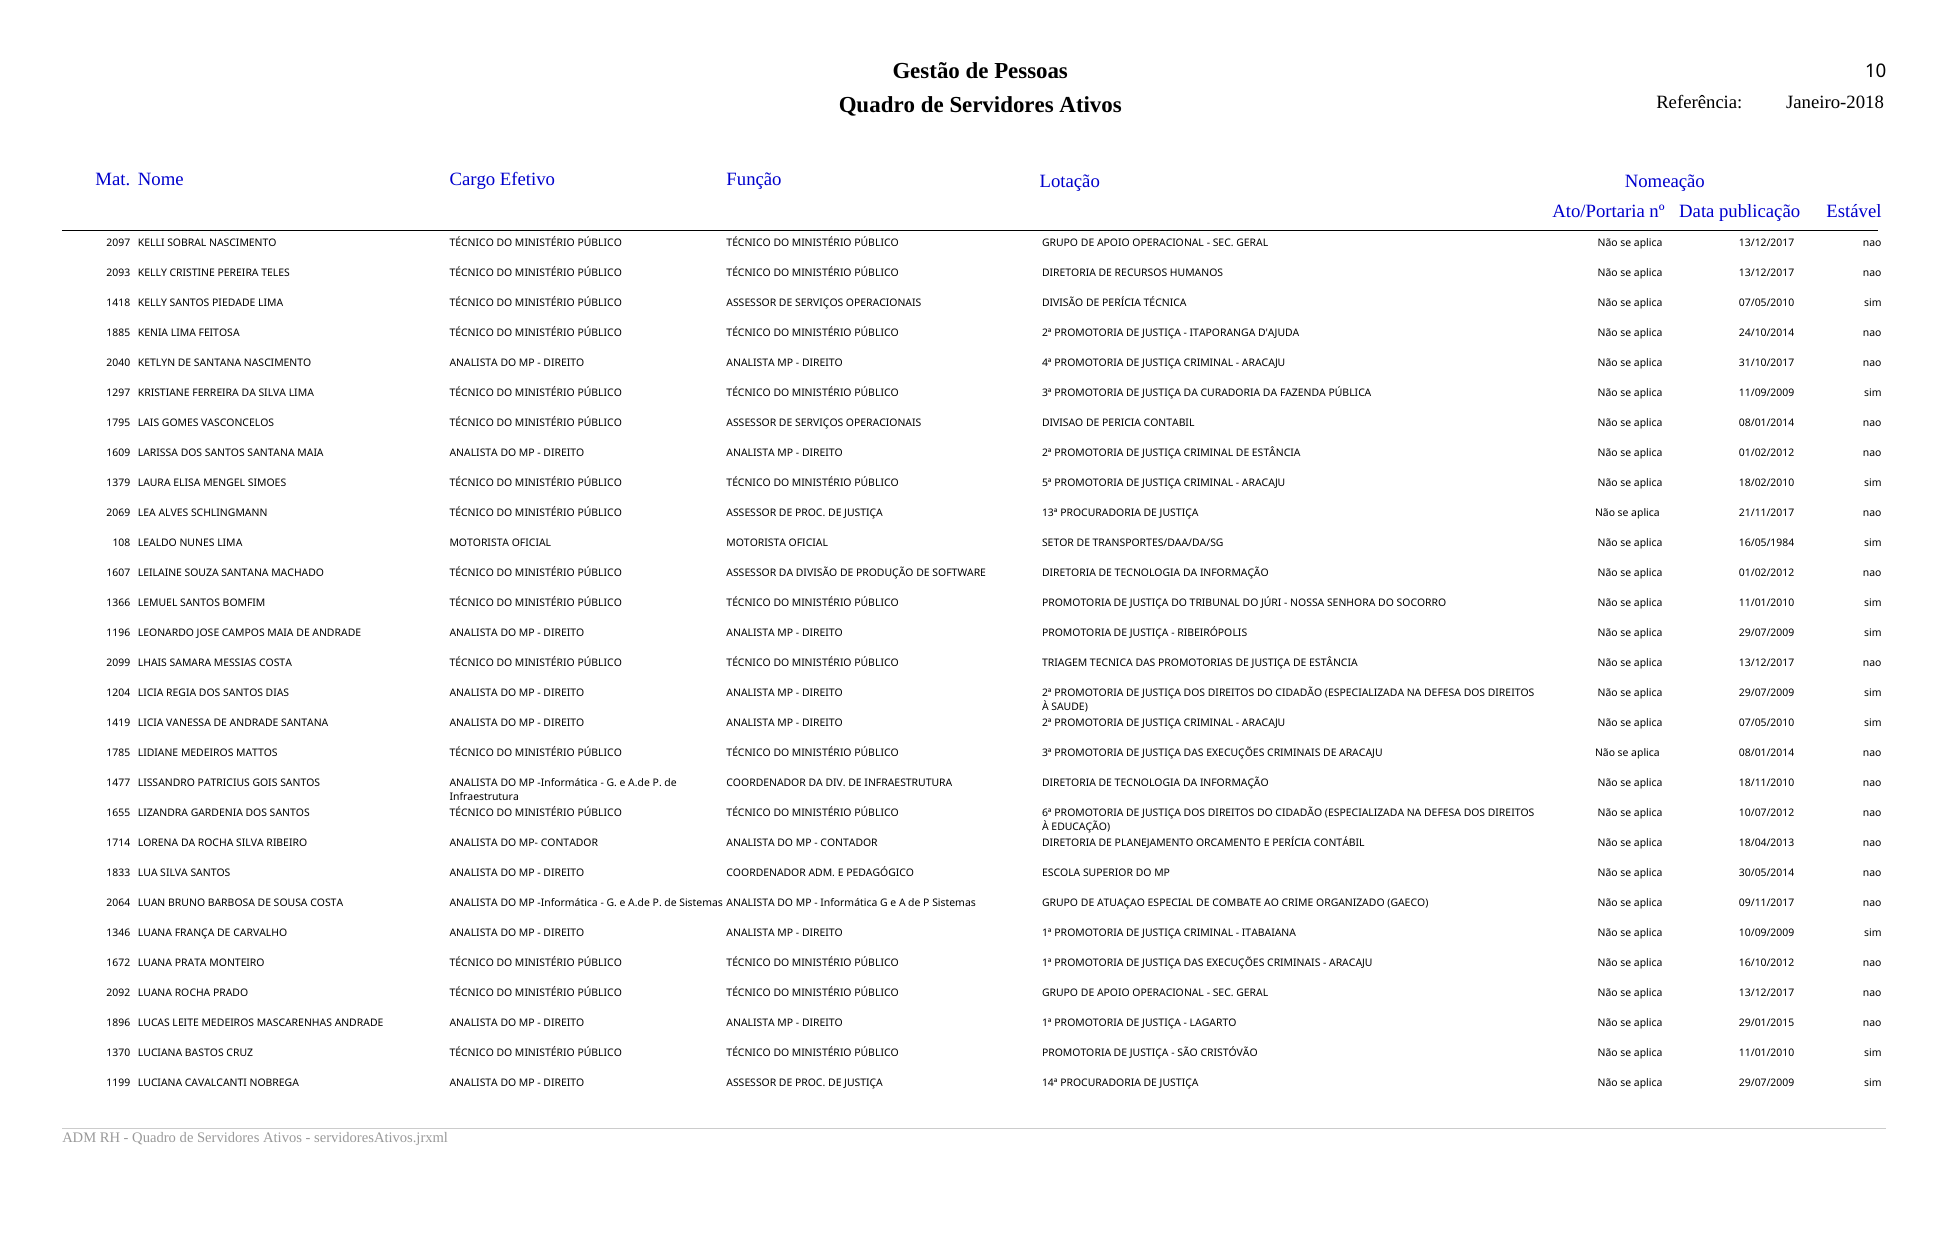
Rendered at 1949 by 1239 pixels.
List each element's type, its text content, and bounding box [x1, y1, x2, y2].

table_cell LUANA PRATA MONTEIRO [138, 955, 443, 985]
table_cell [130, 295, 138, 325]
table_cell [1030, 1015, 1042, 1045]
table_cell [1538, 385, 1547, 415]
table_cell [803, 170, 1039, 198]
table_cell DIRETORIA DE RECURSOS HUMANOS [1042, 265, 1538, 295]
table_cell COORDENADOR DA DIV. DE INFRAESTRUTURA [726, 775, 1030, 805]
table_cell PROMOTORIA DE JUSTIÇA DO TRIBUNAL DO JÚRI - NOSSA SENHORA DO SOCORRO [1042, 595, 1538, 625]
table_cell [1196, 170, 1529, 198]
table_cell LAIS GOMES VASCONCELOS [138, 415, 443, 445]
table_cell [0, 955, 68, 985]
table_cell [443, 445, 449, 475]
table_cell nao [1803, 445, 1881, 475]
table_cell LEA ALVES SCHLINGMANN [138, 505, 443, 535]
table_cell LHAIS SAMARA MESSIAS COSTA [138, 655, 443, 685]
table_cell Data publicação [1665, 200, 1800, 229]
table_cell [0, 355, 68, 385]
table_cell DIVISÃO DE PERÍCIA TÉCNICA [1042, 295, 1538, 325]
table_cell ANALISTA DO MP - Informática G e A de P Sistemas [726, 895, 1030, 925]
table_cell [1881, 295, 1948, 325]
table_cell [1030, 505, 1042, 535]
table_cell 11/09/2009 [1662, 385, 1794, 415]
table_cell [1794, 475, 1803, 505]
table_cell 1477 [68, 775, 130, 805]
table_cell nao [1803, 325, 1881, 355]
table_cell [1794, 805, 1803, 835]
table_cell [1881, 415, 1948, 445]
table_cell Não se aplica [1547, 805, 1662, 835]
table_cell LUCIANA CAVALCANTI NOBREGA [138, 1075, 443, 1105]
table_cell [130, 805, 138, 835]
table_cell sim [1803, 1045, 1881, 1075]
table_cell 1607 [68, 565, 130, 595]
table_cell KETLYN DE SANTANA NASCIMENTO [138, 355, 443, 385]
table_cell TÉCNICO DO MINISTÉRIO PÚBLICO [726, 325, 1030, 355]
table_cell Janeiro-2018 [1756, 91, 1884, 124]
table_cell 13/12/2017 [1662, 985, 1794, 1015]
table_cell [0, 595, 68, 625]
table_cell ANALISTA MP - DIREITO [726, 1015, 1030, 1045]
table_cell [1030, 295, 1042, 325]
table_cell [1881, 1045, 1948, 1075]
table_cell [1538, 715, 1547, 745]
table_cell [0, 415, 68, 445]
table_cell Não se aplica [1547, 445, 1662, 475]
table_cell [1030, 1045, 1042, 1075]
table_cell [443, 1015, 449, 1045]
table_cell [1881, 895, 1948, 925]
table_cell [0, 85, 1948, 91]
table_cell [130, 985, 138, 1015]
table_cell ANALISTA MP - DIREITO [726, 625, 1030, 655]
table_header Função [726, 168, 803, 198]
table_cell [1794, 715, 1803, 745]
table_cell [0, 385, 68, 415]
table_cell [1794, 895, 1803, 925]
table_cell 1418 [68, 295, 130, 325]
table_cell [1881, 685, 1948, 715]
table_cell sim [1803, 685, 1881, 715]
table_cell ANALISTA DO MP - DIREITO [449, 1075, 723, 1105]
table_cell 07/05/2010 [1662, 715, 1794, 745]
table_cell [130, 835, 138, 865]
table_cell [1030, 235, 1042, 265]
table_cell Não se aplica [1547, 1075, 1662, 1105]
table_cell 2092 [68, 985, 130, 1015]
table_cell [443, 415, 449, 445]
table_cell [0, 1075, 68, 1105]
table_cell Não se aplica [1547, 475, 1662, 505]
table_cell Não se aplica [1547, 415, 1662, 445]
table_cell 2040 [68, 355, 130, 385]
table_cell [1538, 955, 1547, 985]
table_cell LICIA VANESSA DE ANDRADE SANTANA [138, 715, 443, 745]
table_cell [443, 535, 449, 565]
table_cell [130, 235, 138, 265]
table_cell 30/05/2014 [1662, 865, 1794, 895]
table_cell [443, 355, 449, 385]
table_cell [1538, 265, 1547, 295]
table_cell [1538, 415, 1547, 445]
table_cell [1881, 1015, 1948, 1045]
table_cell [1881, 625, 1948, 655]
table_cell [1030, 835, 1042, 865]
table_cell 2ª PROMOTORIA DE JUSTIÇA CRIMINAL DE ESTÂNCIA [1042, 445, 1538, 475]
table_cell 1795 [68, 415, 130, 445]
table_cell [1794, 1045, 1803, 1075]
table_cell [1030, 595, 1042, 625]
table_cell Ato/Portaria nº [1529, 200, 1664, 229]
table_cell 1672 [68, 955, 130, 985]
table_cell [0, 57, 437, 84]
table_cell [1881, 925, 1948, 955]
table_cell 07/05/2010 [1662, 295, 1794, 325]
table_cell [1881, 265, 1948, 295]
table_cell [1881, 715, 1948, 745]
table_cell [130, 865, 138, 895]
table_cell ANALISTA MP - DIREITO [726, 925, 1030, 955]
table_cell [1794, 835, 1803, 865]
table_cell LICIA REGIA DOS SANTOS DIAS [138, 685, 443, 715]
table_cell [1886, 1128, 1948, 1152]
table_cell [130, 1015, 138, 1045]
table_cell 1655 [68, 805, 130, 835]
table_cell [0, 895, 68, 925]
table_cell [0, 775, 68, 805]
table_cell [1794, 505, 1803, 535]
table_cell LEILAINE SOUZA SANTANA MACHADO [138, 565, 443, 595]
table_cell TÉCNICO DO MINISTÉRIO PÚBLICO [726, 745, 1030, 775]
table_cell 10 [1731, 57, 1886, 84]
table_cell [1881, 955, 1948, 985]
table_cell LUCAS LEITE MEDEIROS MASCARENHAS ANDRADE [138, 1015, 443, 1045]
table_cell 13/12/2017 [1662, 235, 1794, 265]
table_cell 1833 [68, 865, 130, 895]
table_cell nao [1803, 655, 1881, 685]
table_cell 1199 [68, 1075, 130, 1105]
table_cell [1881, 445, 1948, 475]
table_cell [0, 505, 68, 535]
table_cell [1800, 170, 1948, 198]
table_cell TÉCNICO DO MINISTÉRIO PÚBLICO [449, 805, 723, 835]
table_cell ANALISTA DO MP -Informática - G. e A.de P. de Sistemas [449, 895, 723, 925]
table_cell [130, 355, 138, 385]
table_cell [130, 325, 138, 355]
table_cell ASSESSOR DE SERVIÇOS OPERACIONAIS [726, 295, 1030, 325]
table_cell [1538, 1015, 1547, 1045]
table_cell ANALISTA DO MP - CONTADOR [726, 835, 1030, 865]
table_cell [443, 745, 449, 775]
table_cell nao [1803, 1015, 1881, 1045]
table_cell 1785 [68, 745, 130, 775]
table_cell [443, 805, 449, 835]
table_cell [0, 835, 68, 865]
table_cell [130, 595, 138, 625]
table_cell [1794, 1015, 1803, 1045]
table_cell Não se aplica [1547, 865, 1662, 895]
table_cell 3ª PROMOTORIA DE JUSTIÇA DA CURADORIA DA FAZENDA PÚBLICA [1042, 385, 1538, 415]
table_cell KENIA LIMA FEITOSA [138, 325, 443, 355]
table_cell [130, 775, 138, 805]
table_cell [1030, 715, 1042, 745]
table_cell DIRETORIA DE TECNOLOGIA DA INFORMAÇÃO [1042, 565, 1538, 595]
table_cell Não se aplica [1547, 775, 1662, 805]
table_cell COORDENADOR ADM. E PEDAGÓGICO [726, 865, 1030, 895]
table_cell Não se aplica [1547, 895, 1662, 925]
table_cell Não se aplica [1547, 385, 1662, 415]
table_cell [1881, 745, 1948, 775]
table_cell TÉCNICO DO MINISTÉRIO PÚBLICO [726, 1045, 1030, 1075]
table_cell [1030, 325, 1042, 355]
table_cell Não se aplica [1547, 265, 1662, 295]
table_cell [1881, 565, 1948, 595]
table_cell LUAN BRUNO BARBOSA DE SOUSA COSTA [138, 895, 443, 925]
table_cell ANALISTA MP - DIREITO [726, 445, 1030, 475]
table_cell TÉCNICO DO MINISTÉRIO PÚBLICO [726, 595, 1030, 625]
table_cell [1881, 655, 1948, 685]
table_cell TÉCNICO DO MINISTÉRIO PÚBLICO [726, 385, 1030, 415]
table_cell [443, 625, 449, 655]
table_cell [1881, 385, 1948, 415]
table_cell [443, 775, 449, 805]
table_cell [443, 895, 449, 925]
table_cell [1030, 925, 1042, 955]
table_cell PROMOTORIA DE JUSTIÇA - SÃO CRISTÓVÃO [1042, 1045, 1538, 1075]
table_cell [443, 565, 449, 595]
table_cell [1881, 235, 1948, 265]
table_cell 31/10/2017 [1662, 355, 1794, 385]
table_cell [443, 865, 449, 895]
table_cell 16/05/1984 [1662, 535, 1794, 565]
table_cell TÉCNICO DO MINISTÉRIO PÚBLICO [449, 955, 723, 985]
table_cell [1881, 535, 1948, 565]
table_header Nome [138, 168, 203, 198]
table_cell TÉCNICO DO MINISTÉRIO PÚBLICO [449, 1045, 723, 1075]
table_cell [203, 170, 449, 198]
table_cell [130, 715, 138, 745]
table_cell [130, 505, 138, 535]
table_cell 13/12/2017 [1662, 655, 1794, 685]
table_cell [0, 1045, 68, 1075]
table_cell [443, 475, 449, 505]
table_cell TÉCNICO DO MINISTÉRIO PÚBLICO [449, 295, 723, 325]
table_cell [0, 655, 68, 685]
table_cell [1794, 865, 1803, 895]
table_cell [443, 655, 449, 685]
table_cell [1538, 1075, 1547, 1105]
table_cell TÉCNICO DO MINISTÉRIO PÚBLICO [726, 805, 1030, 835]
table_cell 1196 [68, 625, 130, 655]
table_cell nao [1803, 355, 1881, 385]
table_cell ANALISTA DO MP - DIREITO [449, 685, 723, 715]
table_cell [443, 985, 449, 1015]
table_cell 13ª PROCURADORIA DE JUSTIÇA [1042, 505, 1538, 535]
table_cell [443, 325, 449, 355]
table_cell 1609 [68, 445, 130, 475]
table_cell 01/02/2012 [1662, 565, 1794, 595]
table_cell [0, 535, 68, 565]
table_cell nao [1803, 505, 1881, 535]
table_cell 108 [68, 535, 130, 565]
table_cell TÉCNICO DO MINISTÉRIO PÚBLICO [726, 955, 1030, 985]
table_cell [1030, 985, 1042, 1015]
table_cell sim [1803, 475, 1881, 505]
table_cell nao [1803, 955, 1881, 985]
table_cell 1419 [68, 715, 130, 745]
table_cell ANALISTA DO MP- CONTADOR [449, 835, 723, 865]
table_cell [130, 170, 138, 198]
table_cell [1523, 57, 1731, 84]
table_cell [1538, 355, 1547, 385]
table_cell ASSESSOR DE PROC. DE JUSTIÇA [726, 505, 1030, 535]
table_cell TÉCNICO DO MINISTÉRIO PÚBLICO [726, 985, 1030, 1015]
table_cell Não se aplica [1547, 535, 1662, 565]
table_cell sim [1803, 925, 1881, 955]
table_cell [1538, 595, 1547, 625]
table_cell [1030, 955, 1042, 985]
table_cell [1794, 355, 1803, 385]
table_cell SETOR DE TRANSPORTES/DAA/DA/SG [1042, 535, 1538, 565]
table_cell DIVISAO DE PERICIA CONTABIL [1042, 415, 1538, 445]
table_cell [1794, 655, 1803, 685]
table_cell 29/01/2015 [1662, 1015, 1794, 1045]
table_cell [1538, 835, 1547, 865]
table_cell [0, 91, 437, 124]
table_cell [130, 535, 138, 565]
table_cell nao [1803, 865, 1881, 895]
table_cell TÉCNICO DO MINISTÉRIO PÚBLICO [449, 745, 723, 775]
table_cell [0, 985, 68, 1015]
table_cell nao [1803, 415, 1881, 445]
table_cell [1881, 805, 1948, 835]
table_cell [130, 1075, 138, 1105]
table_cell [0, 1105, 1948, 1128]
table_cell [0, 265, 68, 295]
table_cell GRUPO DE ATUAÇAO ESPECIAL DE COMBATE AO CRIME ORGANIZADO (GAECO) [1042, 895, 1538, 925]
table_cell [443, 955, 449, 985]
table_cell sim [1803, 715, 1881, 745]
table_cell Não se aplica [1547, 955, 1662, 985]
table_cell Não se aplica [1547, 505, 1662, 535]
table_cell [1538, 865, 1547, 895]
table_cell TÉCNICO DO MINISTÉRIO PÚBLICO [726, 475, 1030, 505]
table_cell KELLY SANTOS PIEDADE LIMA [138, 295, 443, 325]
table_cell [1538, 685, 1547, 715]
table_cell 18/04/2013 [1662, 835, 1794, 865]
table_cell [1794, 445, 1803, 475]
table_cell nao [1803, 895, 1881, 925]
table_cell [0, 865, 68, 895]
table_cell 1896 [68, 1015, 130, 1045]
table_cell [1794, 745, 1803, 775]
table_cell 6ª PROMOTORIA DE JUSTIÇA DOS DIREITOS DO CIDADÃO (ESPECIALIZADA NA DEFESA DOS DIREITOS À EDUCAÇÃO) [1042, 805, 1538, 835]
table_cell 5ª PROMOTORIA DE JUSTIÇA CRIMINAL - ARACAJU [1042, 475, 1538, 505]
table_cell 1ª PROMOTORIA DE JUSTIÇA - LAGARTO [1042, 1015, 1538, 1045]
table_cell 1379 [68, 475, 130, 505]
table_cell TÉCNICO DO MINISTÉRIO PÚBLICO [449, 385, 723, 415]
table_cell [1538, 235, 1547, 265]
table_cell nao [1803, 835, 1881, 865]
table_cell 1204 [68, 685, 130, 715]
table_cell sim [1803, 535, 1881, 565]
table_cell ANALISTA DO MP - DIREITO [449, 865, 723, 895]
table_cell ASSESSOR DE PROC. DE JUSTIÇA [726, 1075, 1030, 1105]
table_cell [1030, 265, 1042, 295]
table_cell Não se aplica [1547, 655, 1662, 685]
table_cell 08/01/2014 [1662, 415, 1794, 445]
table_cell Lotação [1039, 170, 1196, 199]
table_cell 10/07/2012 [1662, 805, 1794, 835]
table_cell [1030, 445, 1042, 475]
table_cell [130, 625, 138, 655]
table_cell ANALISTA DO MP - DIREITO [449, 625, 723, 655]
table_cell ANALISTA DO MP - DIREITO [449, 355, 723, 385]
table_cell TÉCNICO DO MINISTÉRIO PÚBLICO [449, 985, 723, 1015]
table_cell ANALISTA MP - DIREITO [726, 715, 1030, 745]
table_cell Não se aplica [1547, 235, 1662, 265]
table_cell [0, 565, 68, 595]
table_cell [0, 625, 68, 655]
table_cell [1538, 535, 1547, 565]
table_cell [1794, 985, 1803, 1015]
table_cell [1794, 415, 1803, 445]
table_cell 2097 [68, 235, 130, 265]
table_cell [1794, 625, 1803, 655]
table_cell [0, 325, 68, 355]
table_cell [0, 475, 68, 505]
table_cell [0, 235, 68, 265]
table_cell 14ª PROCURADORIA DE JUSTIÇA [1042, 1075, 1538, 1105]
table_cell 1366 [68, 595, 130, 625]
table_cell MOTORISTA OFICIAL [726, 535, 1030, 565]
table_cell TRIAGEM TECNICA DAS PROMOTORIAS DE JUSTIÇA DE ESTÂNCIA [1042, 655, 1538, 685]
table_cell LUA SILVA SANTOS [138, 865, 443, 895]
table_cell [1030, 745, 1042, 775]
table_cell TÉCNICO DO MINISTÉRIO PÚBLICO [449, 265, 723, 295]
table_cell 1346 [68, 925, 130, 955]
table_cell [1881, 595, 1948, 625]
table_cell [1030, 865, 1042, 895]
table_cell 16/10/2012 [1662, 955, 1794, 985]
table_cell Nomeação [1529, 170, 1800, 199]
table_cell 2064 [68, 895, 130, 925]
table_cell KELLY CRISTINE PEREIRA TELES [138, 265, 443, 295]
table_cell TÉCNICO DO MINISTÉRIO PÚBLICO [449, 565, 723, 595]
table_cell TÉCNICO DO MINISTÉRIO PÚBLICO [726, 265, 1030, 295]
table_cell Não se aplica [1547, 715, 1662, 745]
table_cell nao [1803, 805, 1881, 835]
table_cell Não se aplica [1547, 595, 1662, 625]
table_cell [130, 1045, 138, 1075]
table_cell [1881, 835, 1948, 865]
table_cell [0, 685, 68, 715]
table_cell [1538, 445, 1547, 475]
table_cell DIRETORIA DE TECNOLOGIA DA INFORMAÇÃO [1042, 775, 1538, 805]
table_cell 24/10/2014 [1662, 325, 1794, 355]
table_cell PROMOTORIA DE JUSTIÇA - RIBEIRÓPOLIS [1042, 625, 1538, 655]
table_cell [1881, 200, 1948, 229]
table_cell [1538, 295, 1547, 325]
table_cell 13/12/2017 [1662, 265, 1794, 295]
table_cell 10/09/2009 [1662, 925, 1794, 955]
table_cell [0, 295, 68, 325]
table_cell LIZANDRA GARDENIA DOS SANTOS [138, 805, 443, 835]
table_cell [1794, 565, 1803, 595]
table_cell KRISTIANE FERREIRA DA SILVA LIMA [138, 385, 443, 415]
table_cell [1030, 805, 1042, 835]
table_cell [1538, 745, 1547, 775]
table_cell [443, 715, 449, 745]
table_cell [0, 170, 68, 198]
table_cell 1885 [68, 325, 130, 355]
table_cell ANALISTA DO MP - DIREITO [449, 1015, 723, 1045]
table_cell [1538, 625, 1547, 655]
table_cell [0, 445, 68, 475]
table_cell [1794, 295, 1803, 325]
table_cell [1030, 565, 1042, 595]
table_cell ANALISTA DO MP - DIREITO [449, 925, 723, 955]
table_cell 4ª PROMOTORIA DE JUSTIÇA CRIMINAL - ARACAJU [1042, 355, 1538, 385]
table_cell [1030, 475, 1042, 505]
table_cell 29/07/2009 [1662, 625, 1794, 655]
table_cell 2ª PROMOTORIA DE JUSTIÇA - ITAPORANGA D'AJUDA [1042, 325, 1538, 355]
table_cell [1030, 775, 1042, 805]
table_cell TÉCNICO DO MINISTÉRIO PÚBLICO [726, 655, 1030, 685]
table_cell [1538, 775, 1547, 805]
table_cell Referência: [1656, 91, 1754, 124]
table_cell 2ª PROMOTORIA DE JUSTIÇA DOS DIREITOS DO CIDADÃO (ESPECIALIZADA NA DEFESA DOS DIREITOS À SAUDE) [1042, 685, 1538, 715]
table_cell 2099 [68, 655, 130, 685]
table_cell Não se aplica [1547, 835, 1662, 865]
table_cell TÉCNICO DO MINISTÉRIO PÚBLICO [726, 235, 1030, 265]
table_cell ANALISTA MP - DIREITO [726, 685, 1030, 715]
table_cell [1030, 625, 1042, 655]
table_cell [0, 125, 1948, 168]
table_cell ANALISTA DO MP - DIREITO [449, 445, 723, 475]
table_cell nao [1803, 985, 1881, 1015]
table_cell [1881, 325, 1948, 355]
table_cell [1794, 265, 1803, 295]
table_cell [1538, 505, 1547, 535]
table_cell ESCOLA SUPERIOR DO MP [1042, 865, 1538, 895]
table_cell [130, 265, 138, 295]
table_cell 2ª PROMOTORIA DE JUSTIÇA CRIMINAL - ARACAJU [1042, 715, 1538, 745]
table_cell Gestão de Pessoas [437, 57, 1523, 85]
table_cell 08/01/2014 [1662, 745, 1794, 775]
table_cell nao [1803, 235, 1881, 265]
table_cell [443, 925, 449, 955]
table_cell [130, 565, 138, 595]
table_cell 1297 [68, 385, 130, 415]
table_cell [1794, 925, 1803, 955]
table_cell LUANA FRANÇA DE CARVALHO [138, 925, 443, 955]
table_cell nao [1803, 745, 1881, 775]
table_cell ANALISTA MP - DIREITO [726, 355, 1030, 385]
table_cell [1030, 1075, 1042, 1105]
table_cell [443, 595, 449, 625]
table_cell [130, 925, 138, 955]
table_cell [1881, 475, 1948, 505]
table_cell [1794, 535, 1803, 565]
table_cell Não se aplica [1547, 355, 1662, 385]
table_cell 18/02/2010 [1662, 475, 1794, 505]
table_cell 01/02/2012 [1662, 445, 1794, 475]
table_cell TÉCNICO DO MINISTÉRIO PÚBLICO [449, 325, 723, 355]
table_cell MOTORISTA OFICIAL [449, 535, 723, 565]
table_cell [130, 745, 138, 775]
table_cell 09/11/2017 [1662, 895, 1794, 925]
table_cell Não se aplica [1547, 325, 1662, 355]
table_cell 2069 [68, 505, 130, 535]
table_cell [443, 1075, 449, 1105]
table_cell Quadro de Servidores Ativos [437, 91, 1523, 124]
table_cell 3ª PROMOTORIA DE JUSTIÇA DAS EXECUÇÕES CRIMINAIS DE ARACAJU [1042, 745, 1538, 775]
table_cell LISSANDRO PATRICIUS GOIS SANTOS [138, 775, 443, 805]
table_cell [130, 385, 138, 415]
table_cell GRUPO DE APOIO OPERACIONAL - SEC. GERAL [1042, 985, 1538, 1015]
table_cell Não se aplica [1547, 565, 1662, 595]
table_cell Não se aplica [1547, 1015, 1662, 1045]
table_cell [1884, 91, 1948, 124]
table_cell Não se aplica [1547, 625, 1662, 655]
table_cell 1ª PROMOTORIA DE JUSTIÇA DAS EXECUÇÕES CRIMINAIS - ARACAJU [1042, 955, 1538, 985]
table_cell [1886, 57, 1948, 84]
table_cell [443, 1045, 449, 1075]
table_header [0, 0, 1948, 57]
table_cell LIDIANE MEDEIROS MATTOS [138, 745, 443, 775]
table_cell nao [1803, 775, 1881, 805]
table_cell nao [1803, 265, 1881, 295]
table_cell [443, 505, 449, 535]
table_cell [1794, 955, 1803, 985]
table_cell 18/11/2010 [1662, 775, 1794, 805]
table_header Cargo Efetivo [449, 168, 684, 198]
table_cell [1538, 565, 1547, 595]
table_cell Não se aplica [1547, 985, 1662, 1015]
table_cell [1794, 685, 1803, 715]
table_cell 21/11/2017 [1662, 505, 1794, 535]
table_cell [1794, 325, 1803, 355]
table_cell [1030, 385, 1042, 415]
table_cell [684, 170, 726, 198]
table_cell LEONARDO JOSE CAMPOS MAIA DE ANDRADE [138, 625, 443, 655]
table_cell LEMUEL SANTOS BOMFIM [138, 595, 443, 625]
table_cell TÉCNICO DO MINISTÉRIO PÚBLICO [449, 475, 723, 505]
table_cell ASSESSOR DE SERVIÇOS OPERACIONAIS [726, 415, 1030, 445]
table_cell [1881, 865, 1948, 895]
table_cell LEALDO NUNES LIMA [138, 535, 443, 565]
table_cell [443, 685, 449, 715]
table_cell TÉCNICO DO MINISTÉRIO PÚBLICO [449, 415, 723, 445]
table_cell LUCIANA BASTOS CRUZ [138, 1045, 443, 1075]
table_cell [1538, 895, 1547, 925]
table_cell [0, 1015, 68, 1045]
table_cell [130, 685, 138, 715]
table_cell [1881, 985, 1948, 1015]
table_cell [1030, 895, 1042, 925]
table_cell [1030, 355, 1042, 385]
table_cell nao [1803, 565, 1881, 595]
table_cell 29/07/2009 [1662, 685, 1794, 715]
table_cell Não se aplica [1547, 925, 1662, 955]
table_cell [1794, 385, 1803, 415]
table_cell DIRETORIA DE PLANEJAMENTO ORCAMENTO E PERÍCIA CONTÁBIL [1042, 835, 1538, 865]
table_cell [0, 715, 68, 745]
table_cell [0, 745, 68, 775]
table_cell [1881, 505, 1948, 535]
table_cell sim [1803, 295, 1881, 325]
table_cell [0, 805, 68, 835]
table_cell LORENA DA ROCHA SILVA RIBEIRO [138, 835, 443, 865]
table_cell [1030, 535, 1042, 565]
table_cell [1881, 1075, 1948, 1105]
table_cell TÉCNICO DO MINISTÉRIO PÚBLICO [449, 655, 723, 685]
table_cell [1881, 775, 1948, 805]
table_cell [130, 655, 138, 685]
table_cell GRUPO DE APOIO OPERACIONAL - SEC. GERAL [1042, 235, 1538, 265]
table_cell [130, 475, 138, 505]
table_cell TÉCNICO DO MINISTÉRIO PÚBLICO [449, 505, 723, 535]
table_cell [130, 955, 138, 985]
table_cell TÉCNICO DO MINISTÉRIO PÚBLICO [449, 595, 723, 625]
table_cell 29/07/2009 [1662, 1075, 1794, 1105]
table_cell [1030, 415, 1042, 445]
table_cell [1794, 1075, 1803, 1105]
table_cell KELLI SOBRAL NASCIMENTO [138, 235, 443, 265]
table_cell 1714 [68, 835, 130, 865]
table_cell [130, 445, 138, 475]
table_cell [1030, 655, 1042, 685]
table_cell [1538, 985, 1547, 1015]
table_cell [1538, 1045, 1547, 1075]
table_cell sim [1803, 1075, 1881, 1105]
table_cell [1538, 475, 1547, 505]
table_cell [443, 835, 449, 865]
table_cell sim [1803, 595, 1881, 625]
table_cell sim [1803, 625, 1881, 655]
table_cell [1881, 355, 1948, 385]
table_cell LARISSA DOS SANTOS SANTANA MAIA [138, 445, 443, 475]
table_cell ANALISTA DO MP -Informática - G. e A.de P. de Infraestrutura [449, 775, 723, 805]
table_cell 2093 [68, 265, 130, 295]
table_cell 1370 [68, 1045, 130, 1075]
table_cell [1794, 595, 1803, 625]
table_cell Não se aplica [1547, 745, 1662, 775]
table_cell ADM RH - Quadro de Servidores Ativos - servidoresAtivos.jrxml [62, 1129, 1886, 1152]
table_cell [443, 295, 449, 325]
table_cell TÉCNICO DO MINISTÉRIO PÚBLICO [449, 235, 723, 265]
table_cell 11/01/2010 [1662, 1045, 1794, 1075]
table_cell LUANA ROCHA PRADO [138, 985, 443, 1015]
table_cell [443, 265, 449, 295]
table_cell Não se aplica [1547, 295, 1662, 325]
table_cell ANALISTA DO MP - DIREITO [449, 715, 723, 745]
table_cell [443, 235, 449, 265]
table_cell [1794, 775, 1803, 805]
table_cell 1ª PROMOTORIA DE JUSTIÇA CRIMINAL - ITABAIANA [1042, 925, 1538, 955]
table_cell [1538, 325, 1547, 355]
table_cell Não se aplica [1547, 1045, 1662, 1075]
table_cell 11/01/2010 [1662, 595, 1794, 625]
table_cell [443, 385, 449, 415]
table_cell [1794, 235, 1803, 265]
table_cell [1538, 925, 1547, 955]
table_header Mat. [68, 168, 130, 198]
table_cell Não se aplica [1547, 685, 1662, 715]
table_cell sim [1803, 385, 1881, 415]
table_cell [1538, 805, 1547, 835]
table_cell LAURA ELISA MENGEL SIMOES [138, 475, 443, 505]
table_cell [1523, 91, 1656, 124]
table_cell [0, 925, 68, 955]
table_cell [130, 895, 138, 925]
table_cell [1538, 655, 1547, 685]
table_cell [1030, 685, 1042, 715]
table_cell Estável [1803, 200, 1881, 229]
table_cell [130, 415, 138, 445]
table_cell ASSESSOR DA DIVISÃO DE PRODUÇÃO DE SOFTWARE [726, 565, 1030, 595]
table_cell [0, 200, 1529, 229]
table_cell [0, 1128, 62, 1152]
